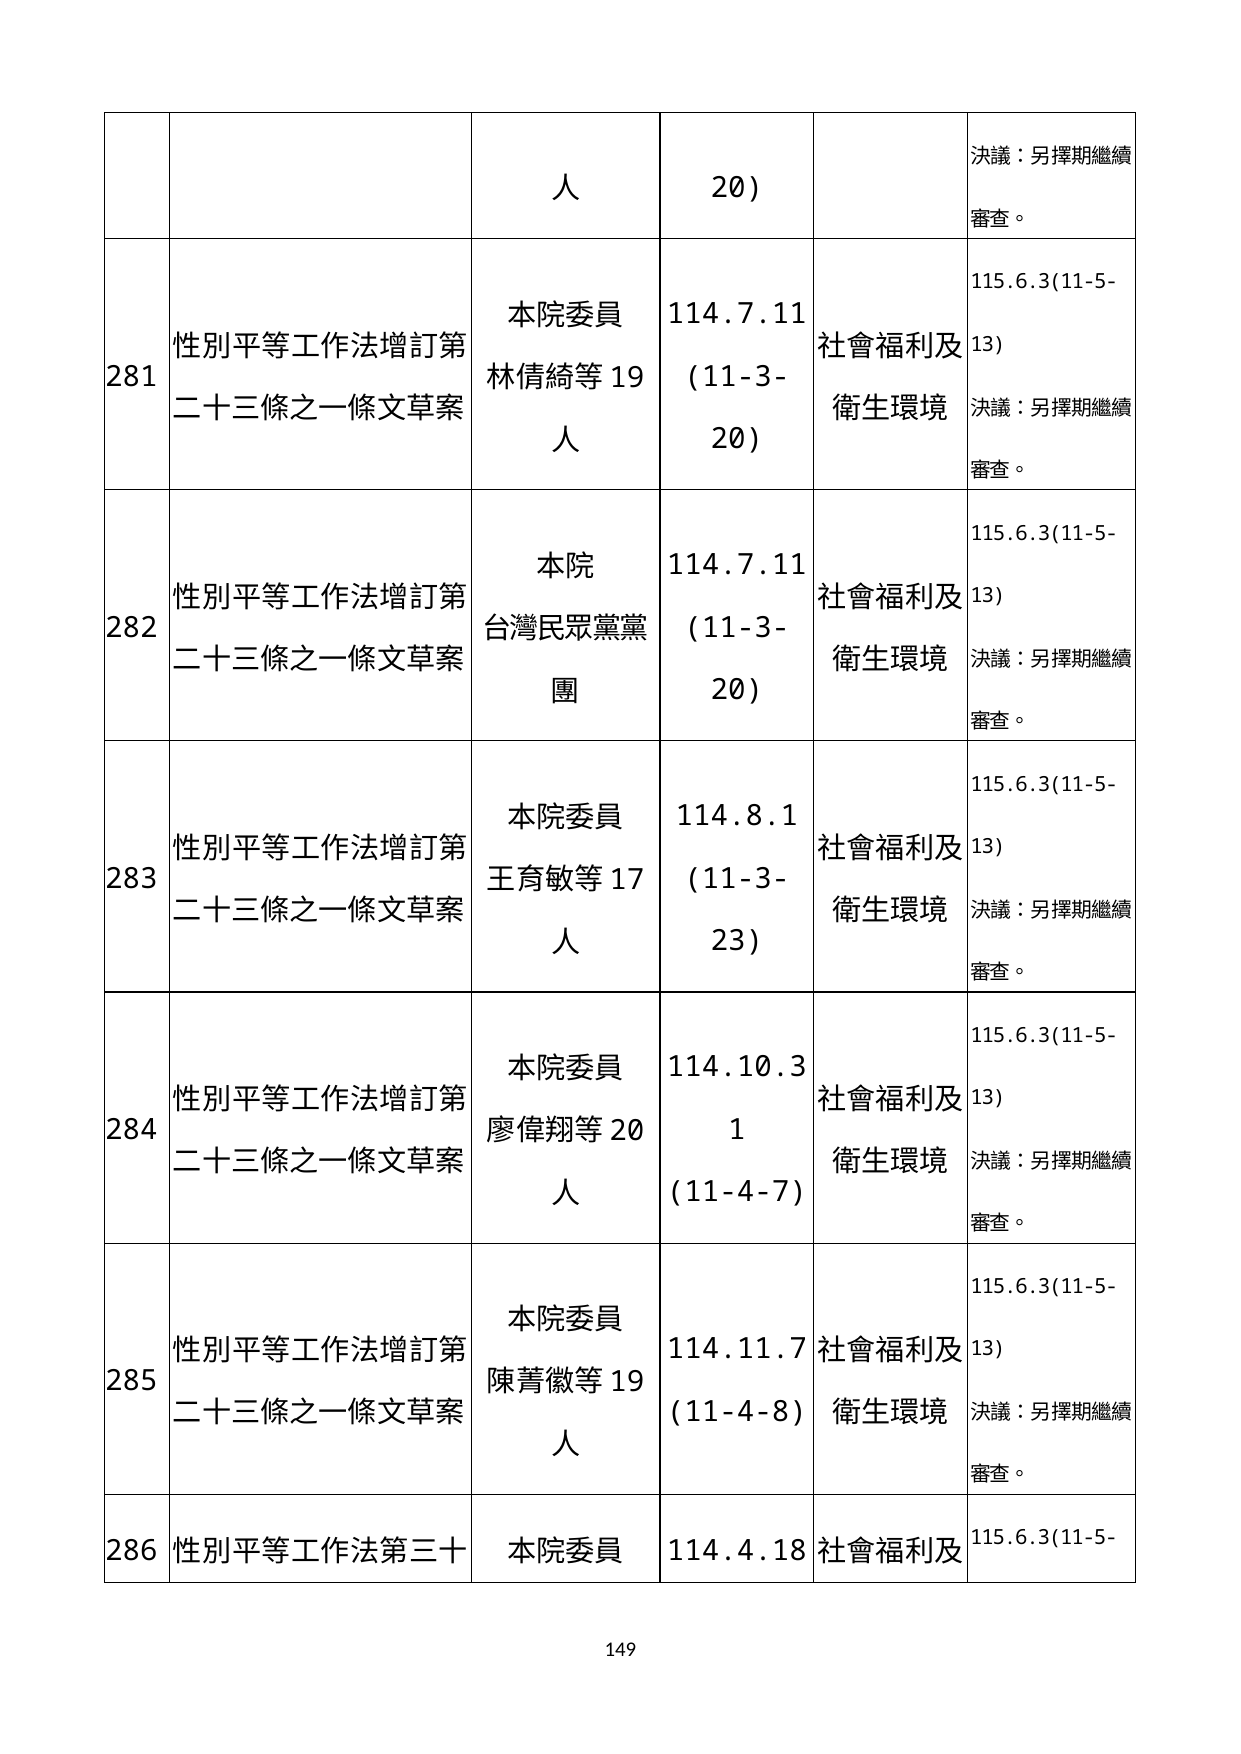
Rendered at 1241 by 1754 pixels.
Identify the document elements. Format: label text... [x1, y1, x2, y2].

table_cell [105, 993, 169, 1242]
table_cell 115.6.3(11-5-13) 決議：另擇期繼續審查。 [968, 239, 1135, 489]
table_cell [105, 1495, 169, 1582]
table_cell [170, 113, 471, 238]
table_cell 本院委員 [472, 1495, 659, 1582]
table_cell [105, 239, 169, 489]
table_cell [105, 113, 169, 238]
table_cell 社會福利及 [814, 1495, 967, 1582]
table_cell 社會福利及衛生環境 [814, 741, 967, 991]
table_cell 20) [661, 113, 813, 238]
table_cell 社會福利及衛生環境 [814, 239, 967, 489]
table_cell 115.6.3(11-5- [968, 1495, 1135, 1582]
table_cell [814, 113, 967, 238]
table_cell 性別平等工作法增訂第二十三條之一條文草案 [170, 993, 471, 1242]
table_cell 決議：另擇期繼續審查。 [968, 113, 1135, 238]
table_cell 性別平等工作法增訂第二十三條之一條文草案 [170, 239, 471, 489]
table_cell 本院委員 廖偉翔等20人 [472, 993, 659, 1242]
table_cell 114.8.1 (11-3-23) [661, 741, 813, 991]
table_cell 性別平等工作法增訂第二十三條之一條文草案 [170, 490, 471, 740]
table_cell 性別平等工作法增訂第二十三條之一條文草案 [170, 1244, 471, 1493]
table_cell 115.6.3(11-5-13) 決議：另擇期繼續審查。 [968, 490, 1135, 740]
table_cell 本院 台灣民眾黨黨團 [472, 490, 659, 740]
table_cell 114.10.31 (11-4-7) [661, 993, 813, 1242]
table_cell 本院委員 林倩綺等19人 [472, 239, 659, 489]
table_cell [105, 1244, 169, 1493]
table_cell 115.6.3(11-5-13) 決議：另擇期繼續審查。 [968, 741, 1135, 991]
table_cell 114.11.7 (11-4-8) [661, 1244, 813, 1493]
table_cell 本院委員 陳菁徽等19人 [472, 1244, 659, 1493]
table_cell 性別平等工作法第三十 [170, 1495, 471, 1582]
table_cell 人 [472, 113, 659, 238]
table_cell [105, 741, 169, 991]
table_cell 本院委員 王育敏等17人 [472, 741, 659, 991]
table_cell 社會福利及衛生環境 [814, 490, 967, 740]
table_cell [105, 490, 169, 740]
table_cell 115.6.3(11-5-13) 決議：另擇期繼續審查。 [968, 1244, 1135, 1493]
table_cell 社會福利及衛生環境 [814, 993, 967, 1242]
table_cell 社會福利及衛生環境 [814, 1244, 967, 1493]
table_cell 114.7.11 (11-3-20) [661, 490, 813, 740]
table_cell 114.7.11 (11-3-20) [661, 239, 813, 489]
table_cell 114.4.18 [661, 1495, 813, 1582]
table_cell 性別平等工作法增訂第二十三條之一條文草案 [170, 741, 471, 991]
table_cell 115.6.3(11-5-13) 決議：另擇期繼續審查。 [968, 993, 1135, 1242]
